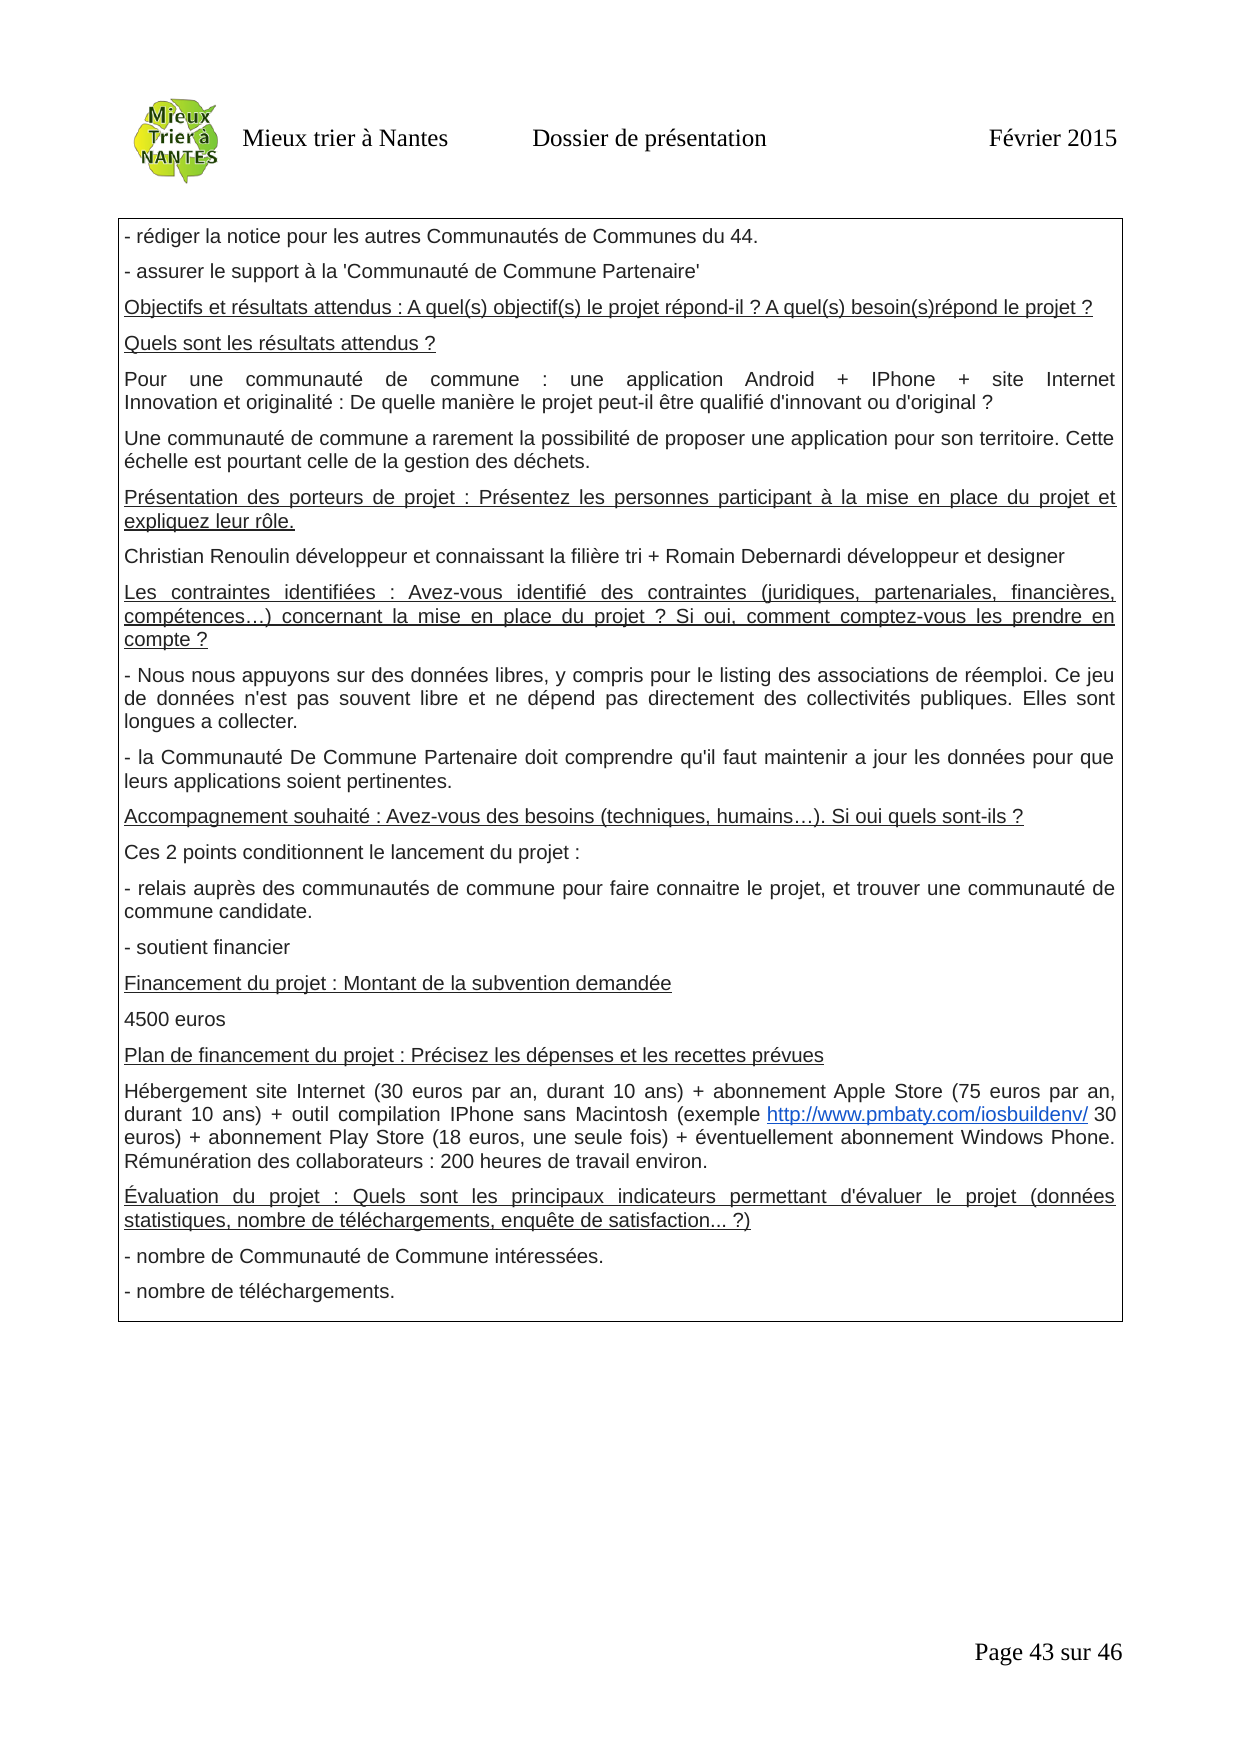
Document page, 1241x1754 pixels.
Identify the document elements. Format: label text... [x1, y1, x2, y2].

table_cell - rédiger la notice pour les autres Communautés de Communes du 44. - assurer le support à la 'Communauté de Commune Partenaire' Objectifs et résultats attendus : A quel(s) objectif(s) le projet répond-il ? A quel(s) besoin(s)répond le projet ? Quels sont les résultats attendus ? Pour une communauté de commune : une application Android + IPhone + site Internet Innovation et originalité : De quelle manière le projet peut-il être qualifié d'innovant ou d'original ? Une communauté de commune a rarement la possibilité de proposer une application pour son territoire. Cette échelle est pourtant celle de la gestion des déchets. Présentation des porteurs de projet : Présentez les personnes participant à la mise en place du projet et expliquez leur rôle. Christian Renoulin développeur et connaissant la filière tri + Romain Debernardi développeur et designer Les contraintes identifiées : Avez-vous identifié des contraintes (juridiques, partenariales, financières, compétences…) concernant la mise en place du projet ? Si oui, comment comptez-vous les prendre en compte ? - Nous nous appuyons sur des données libres, y compris pour le listing des associations de réemploi. Ce jeu de données n'est pas souvent libre et ne dépend pas directement des collectivités publiques. Elles sont longues a collecter. - la Communauté De Commune Partenaire doit comprendre qu'il faut maintenir a jour les données pour que leurs applications soient pertinentes. Accompagnement souhaité : Avez-vous des besoins (techniques, humains…). Si oui quels sont-ils ? Ces 2 points conditionnent le lancement du projet : - relais auprès des communautés de commune pour faire connaitre le projet, et trouver une communauté de commune candidate. - soutient financier Financement du projet : Montant de la subvention demandée 4500 euros Plan de financement du projet : Précisez les dépenses et les recettes prévues Hébergement site Internet (30 euros par an, durant 10 ans) + abonnement Apple Store (75 euros par an, durant 10 ans) + outil compilation IPhone sans Macintosh (exemple http://www.pmbaty.com/iosbuildenv/ 30 euros) + abonnement Play Store (18 euros, une seule fois) + éventuellement abonnement Windows Phone. Rémunération des collaborateurs : 200 heures de travail environ. Évaluation du projet : Quels sont les principaux indicateurs permettant d'évaluer le projet (données statistiques, nombre de téléchargements, enquête de satisfaction... ?) - nombre de Communauté de Commune intéressées. - nombre de téléchargements. [119, 219, 1122, 1321]
picture [131, 95, 221, 185]
